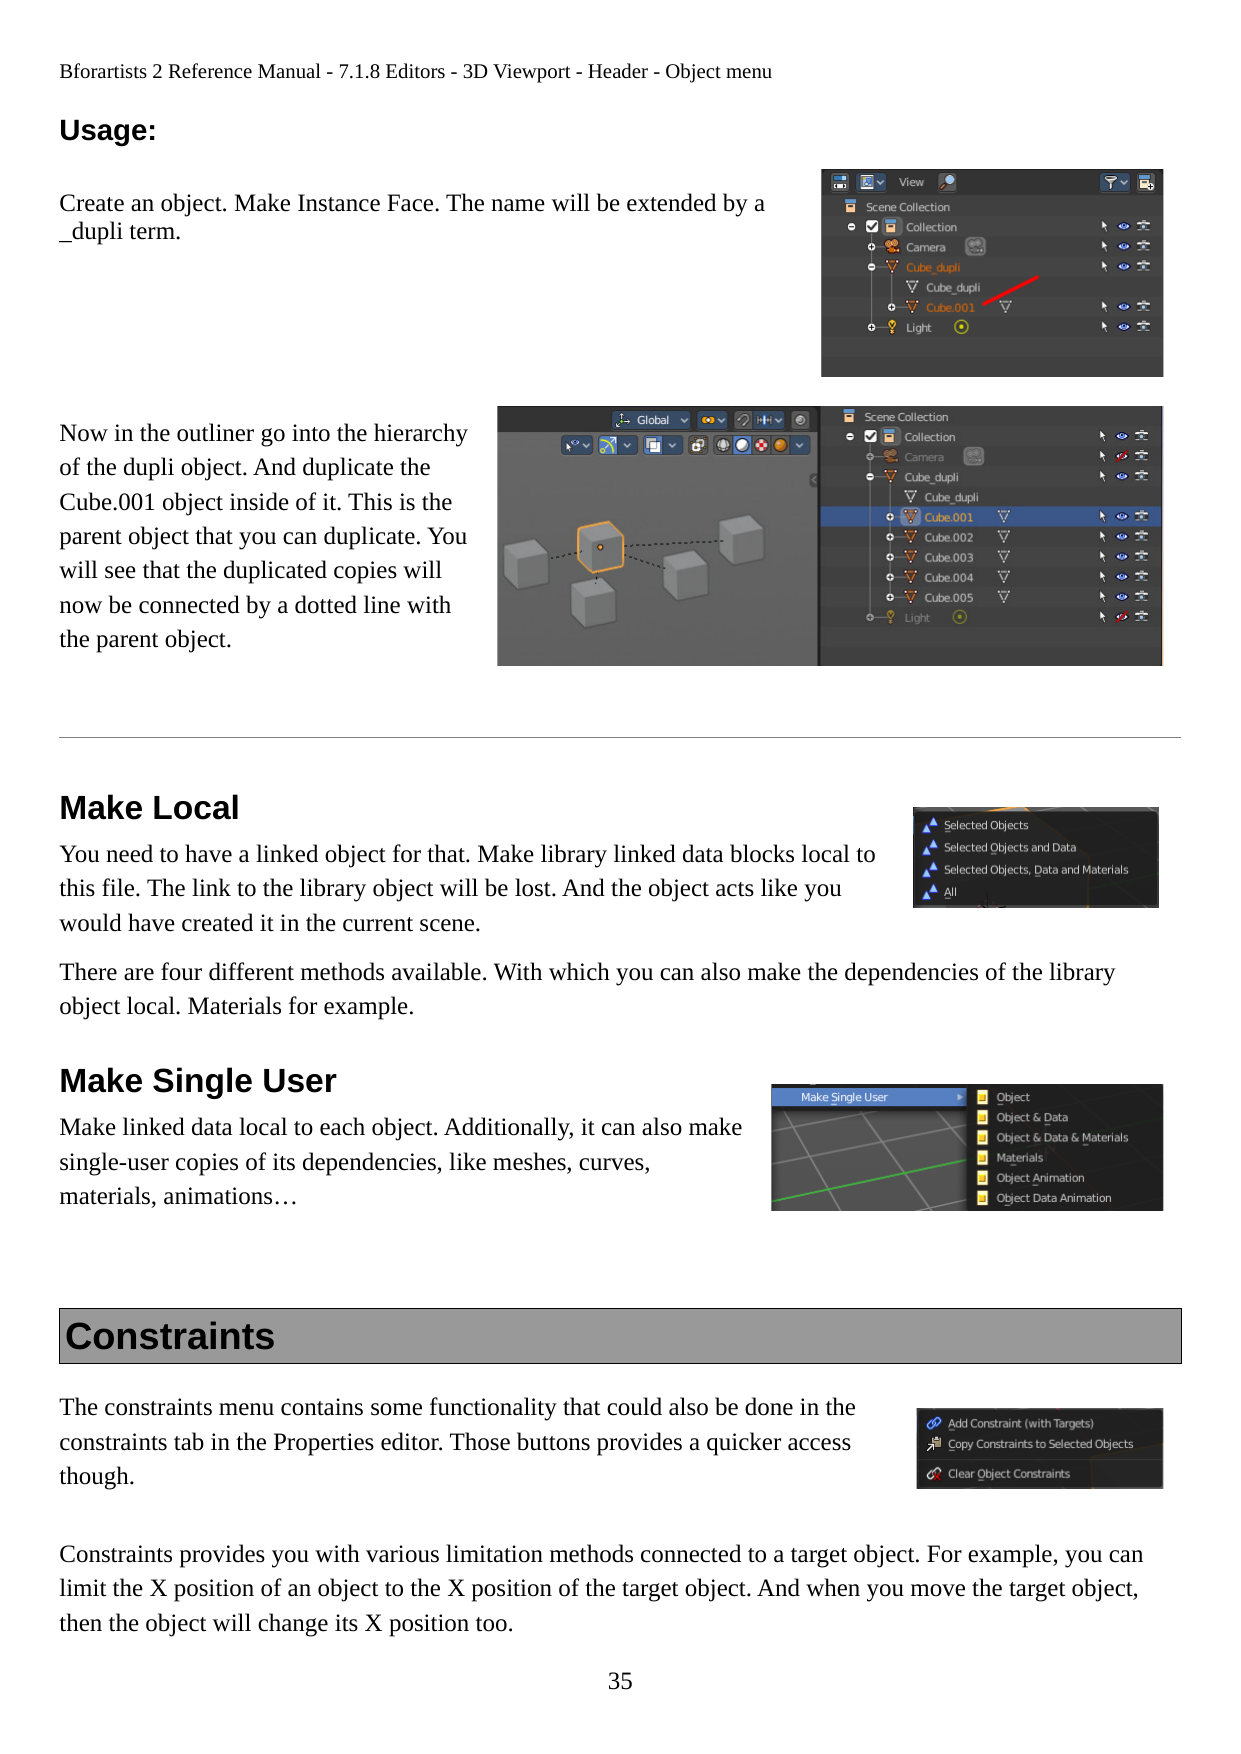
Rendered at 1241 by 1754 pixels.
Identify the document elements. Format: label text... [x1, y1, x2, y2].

picture [913, 807, 1159, 908]
text There are four different methods available. With which you can also make the dependencies of the library object local. Materials for example. [59, 957, 1181, 1020]
text You need to have a linked object for that. Make library linked data blocks local to this file. The link to the library object will be lost. And the object acts like you would have created it in the current scene. [59, 839, 1181, 936]
text Now in the outliner go into the hierarchy of the dupli object. And duplicate the Cube.001 object inside of it. This is the parent object that you can duplicate. You will see that the duplicated copies will now be connected by a dotted line with the parent object. [59, 418, 497, 653]
table_header Constraints [60, 1309, 1181, 1363]
subtitle Make Local [59, 788, 1181, 826]
text Constraints provides you with various limitation methods connected to a target object. For example, you can limit the X position of an object to the X position of the target object. And when you move the target object, then the object will change its X position too. [59, 1539, 1181, 1637]
text Make linked data local to each object. Additionally, it can also make single-user copies of its dependencies, like meshes, curves, materials, animations… [59, 1112, 771, 1210]
subtitle Usage: [59, 113, 1181, 146]
picture [497, 406, 1164, 666]
text The constraints menu contains some functionality that could also be done in the constraints tab in the Properties editor. Those buttons provides a quicker access though. [59, 1392, 1181, 1490]
picture [916, 1408, 1164, 1489]
picture [771, 1084, 1164, 1211]
subtitle Make Single User [59, 1061, 1181, 1100]
picture [821, 169, 1164, 377]
text Create an object. Make Instance Face. The name will be extended by a _dupli term. [59, 188, 821, 245]
